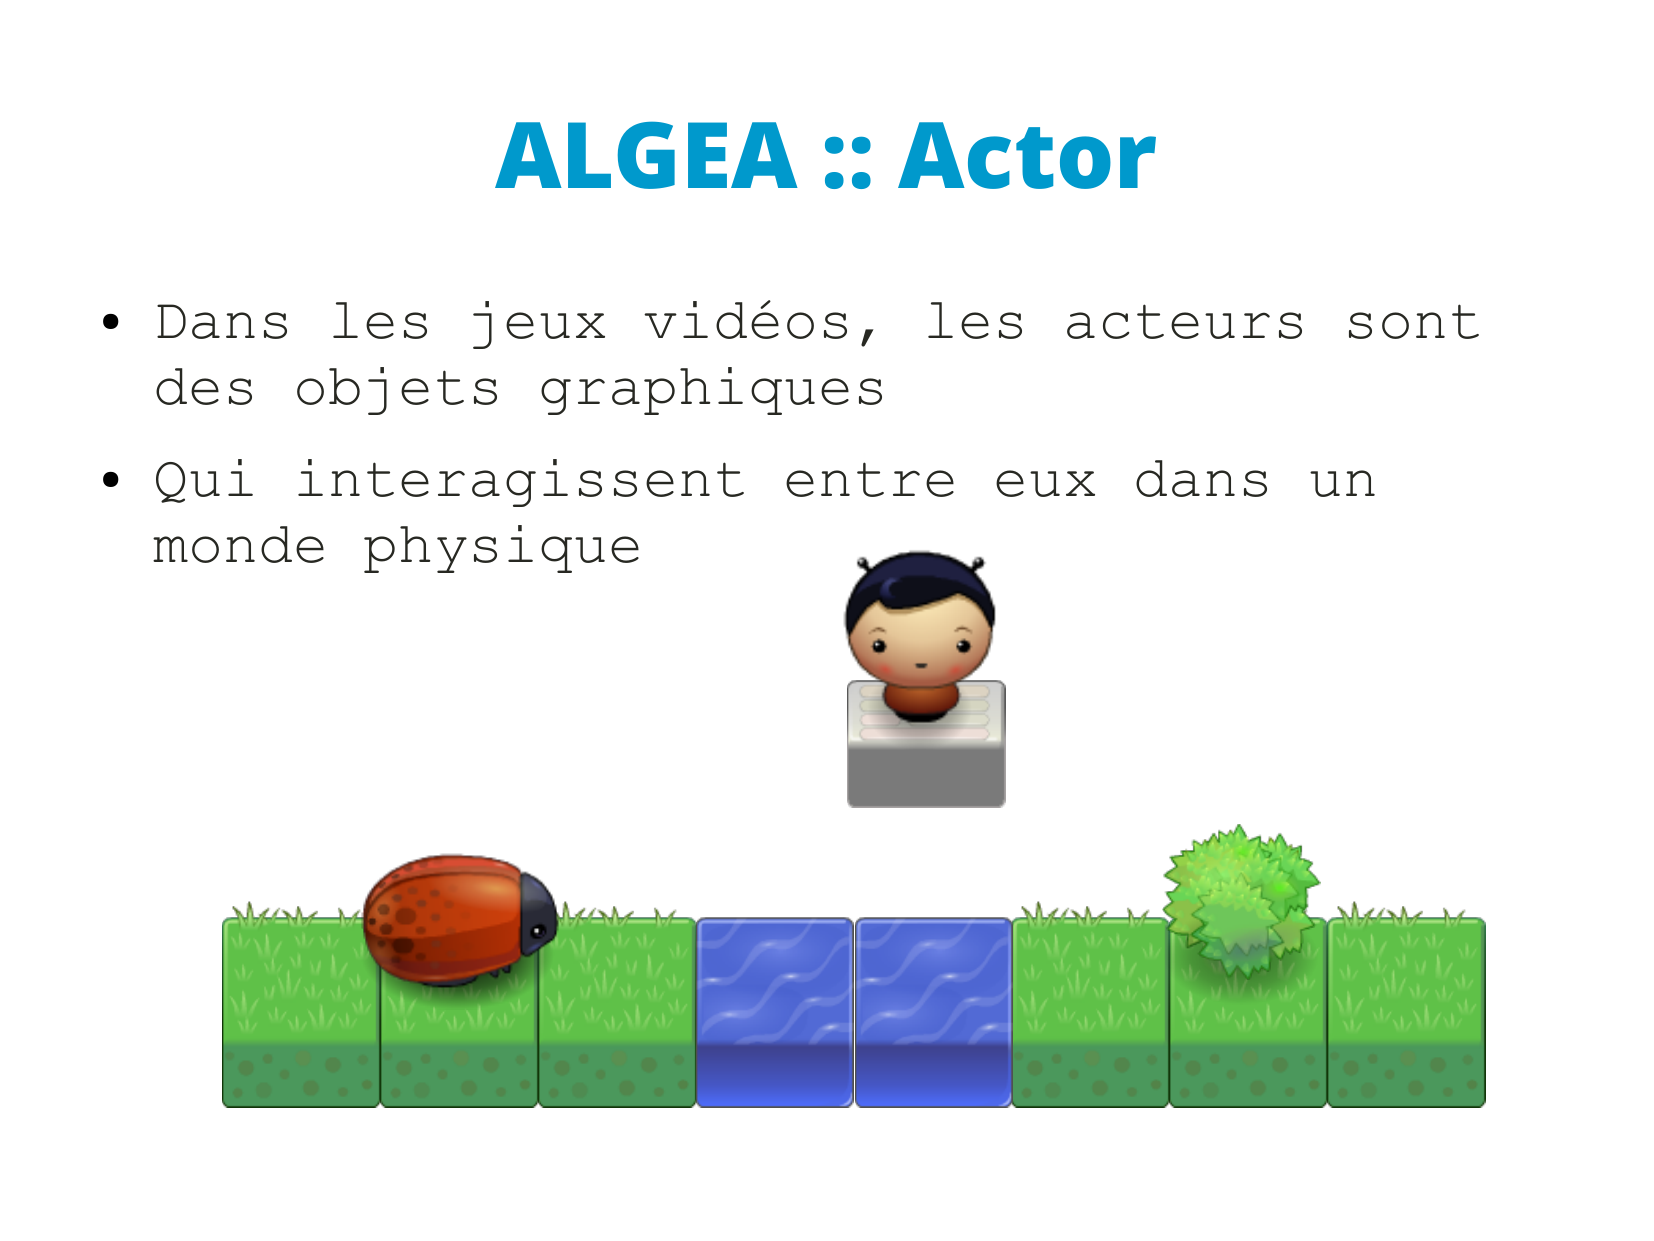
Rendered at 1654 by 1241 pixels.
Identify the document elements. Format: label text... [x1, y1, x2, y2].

title ALGEA :: Actor [82, 49, 1571, 257]
picture [222, 830, 854, 1108]
list Dans les jeux vidéos, les acteurs sont des objets graphiques Qui interagissent entre eux dans un monde physique [82, 290, 1571, 1010]
picture [855, 824, 1486, 1108]
picture [840, 524, 1006, 808]
